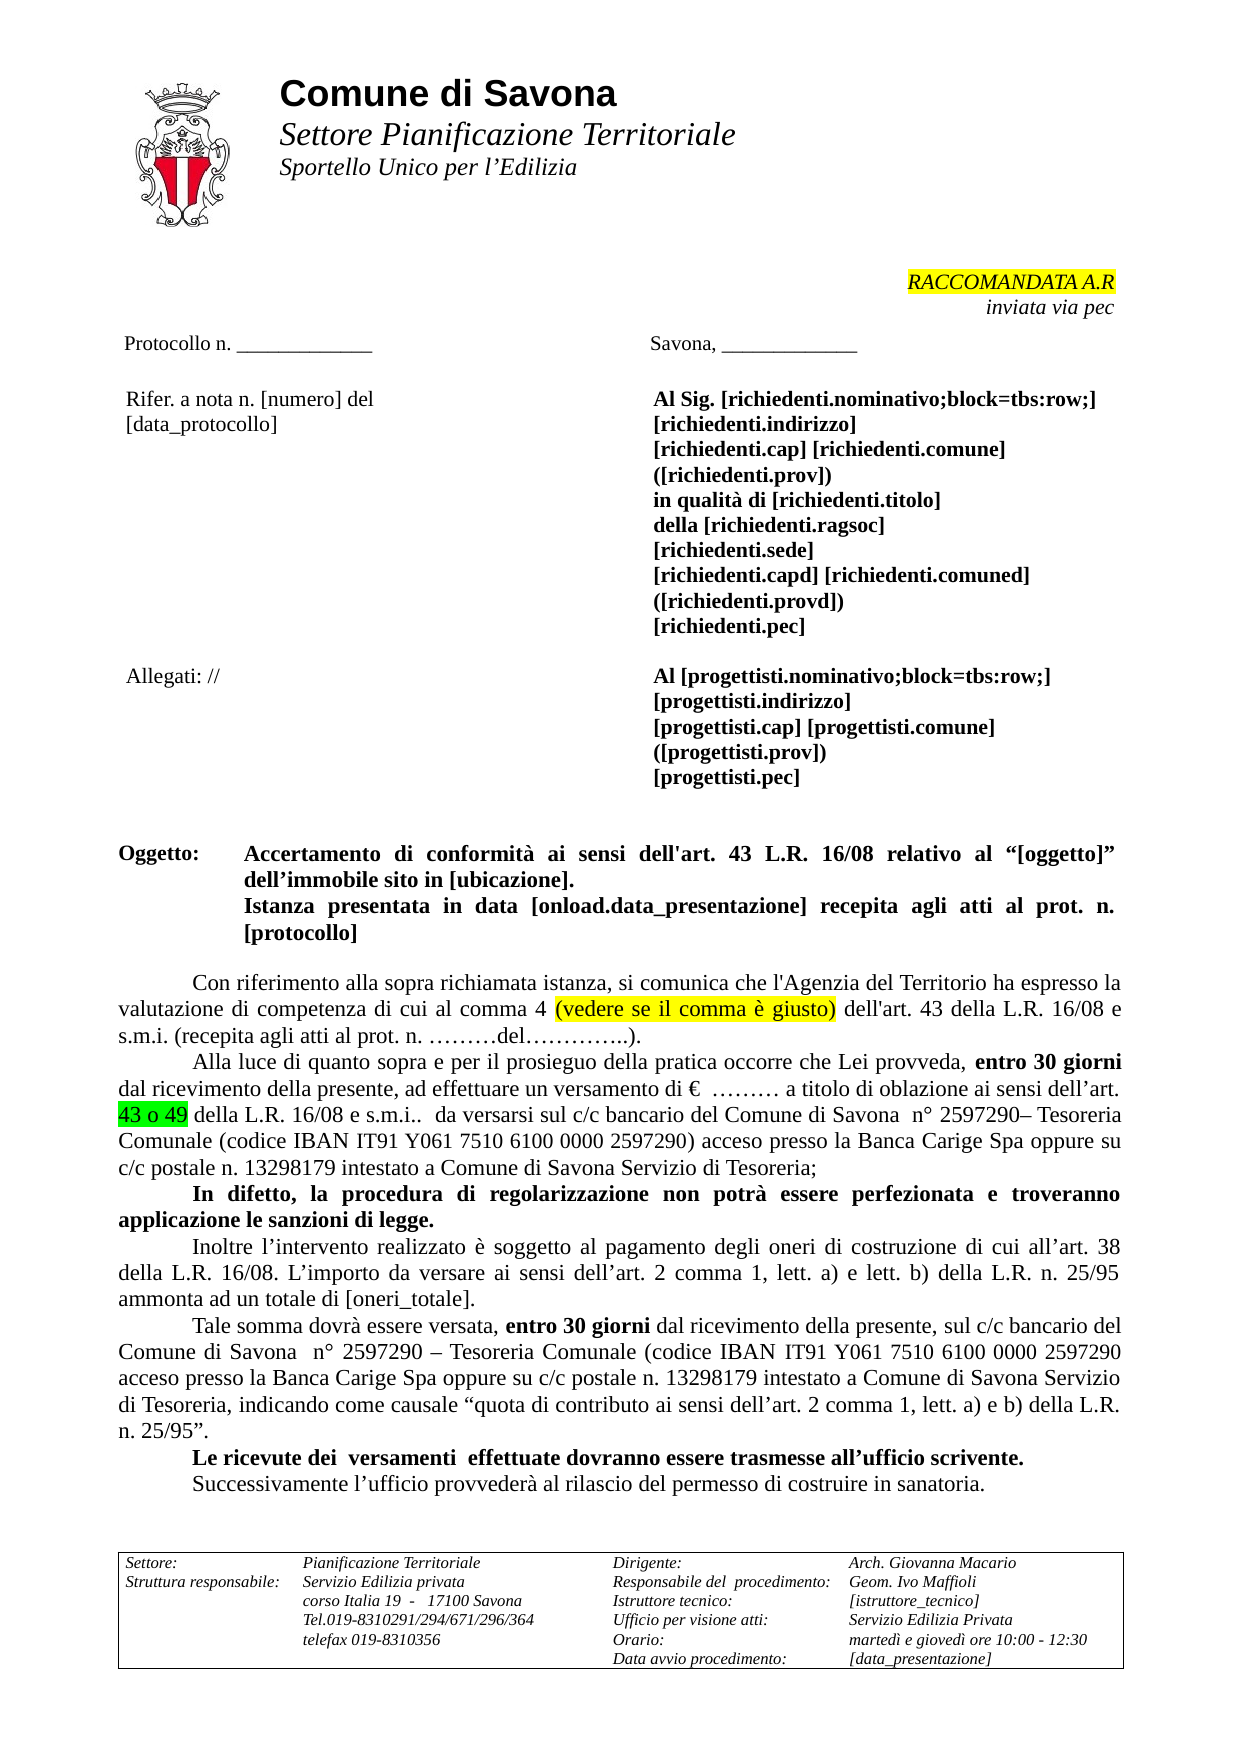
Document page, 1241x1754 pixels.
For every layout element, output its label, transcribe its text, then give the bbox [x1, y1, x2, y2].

table_header Rifer. a nota n. [numero] del [data_protocollo] [118, 386, 451, 663]
table_header Al Sig. [richiedenti.nominativo;block=tbs:row;] [richiedenti.indirizzo] [richiedenti.cap] [richiedenti.comune] ([richiedenti.prov]) in qualità di [richiedenti.titolo] della [richiedenti.ragsoc] [richiedenti.sede] [richiedenti.capd] [richiedenti.comuned] ([richiedenti.provd]) [richiedenti.pec] [646, 386, 1119, 663]
table_cell Savona, _____________ [644, 325, 1122, 361]
table_header [118, 263, 644, 325]
table_cell Al [progettisti.nominativo;block=tbs:row;] [progettisti.indirizzo] [progettisti.cap] [progettisti.comune] ([progettisti.prov]) [progettisti.pec] [646, 663, 1119, 816]
table_cell Allegati: // [118, 663, 451, 816]
table_header Oggetto: [111, 840, 236, 945]
text Inoltre l’intervento realizzato è soggetto al pagamento degli oneri di costruzione di cui all’art. 38 della L.R. 16/08. L’importo da versare ai sensi dell’art. 2 comma 1, lett. a) e lett. b) della L.R. n. 25/95 ammonta ad un totale di [oneri_totale]. [118, 1233, 1122, 1312]
table_cell Protocollo n. _____________ [118, 325, 644, 361]
picture [135, 83, 230, 227]
text Tale somma dovrà essere versata, entro 30 giorni dal ricevimento della presente, sul c/c bancario del Comune di Savona n° 2597290 – Tesoreria Comunale (codice IBAN IT91 Y061 7510 6100 0000 2597290 acceso presso la Banca Carige Spa oppure su c/c postale n. 13298179 intestato a Comune di Savona Servizio di Tesoreria, indicando come causale “quota di contributo ai sensi dell’art. 2 comma 1, lett. a) e b) della L.R. n. 25/95”. [118, 1312, 1122, 1443]
table_header Accertamento di conformità ai sensi dell'art. 43 L.R. 16/08 relativo al “[oggetto]” dell’immobile sito in [ubicazione]. Istanza presentata in data [onload.data_presentazione] recepita agli atti al prot. n. [protocollo] [236, 840, 1123, 945]
text In difetto, la procedura di regolarizzazione non potrà essere perfezionata e troveranno applicazione le sanzioni di legge. [118, 1180, 1122, 1233]
text Successivamente l’ufficio provvederà al rilascio del permesso di costruire in sanatoria. [118, 1470, 1122, 1496]
table_header RACCOMANDATA A.R inviata via pec [644, 263, 1122, 325]
text Con riferimento alla sopra richiamata istanza, si comunica che l'Agenzia del Territorio ha espresso la valutazione di competenza di cui al comma 4 (vedere se il comma è giusto) dell'art. 43 della L.R. 16/08 e s.m.i. (recepita agli atti al prot. n. ………del…………..). [118, 969, 1122, 1048]
table_cell [451, 663, 646, 816]
text Le ricevute dei versamenti effettuate dovranno essere trasmesse all’ufficio scrivente. [118, 1443, 1122, 1470]
table_header [451, 386, 646, 663]
text Alla luce di quanto sopra e per il prosieguo della pratica occorre che Lei provveda, entro 30 giorni dal ricevimento della presente, ad effettuare un versamento di € ……… a titolo di oblazione ai sensi dell’art. 43 o 49 della L.R. 16/08 e s.m.i.. da versarsi sul c/c bancario del Comune di Savona n° 2597290– Tesoreria Comunale (codice IBAN IT91 Y061 7510 6100 0000 2597290) acceso presso la Banca Carige Spa oppure su c/c postale n. 13298179 intestato a Comune di Savona Servizio di Tesoreria; [118, 1048, 1122, 1180]
